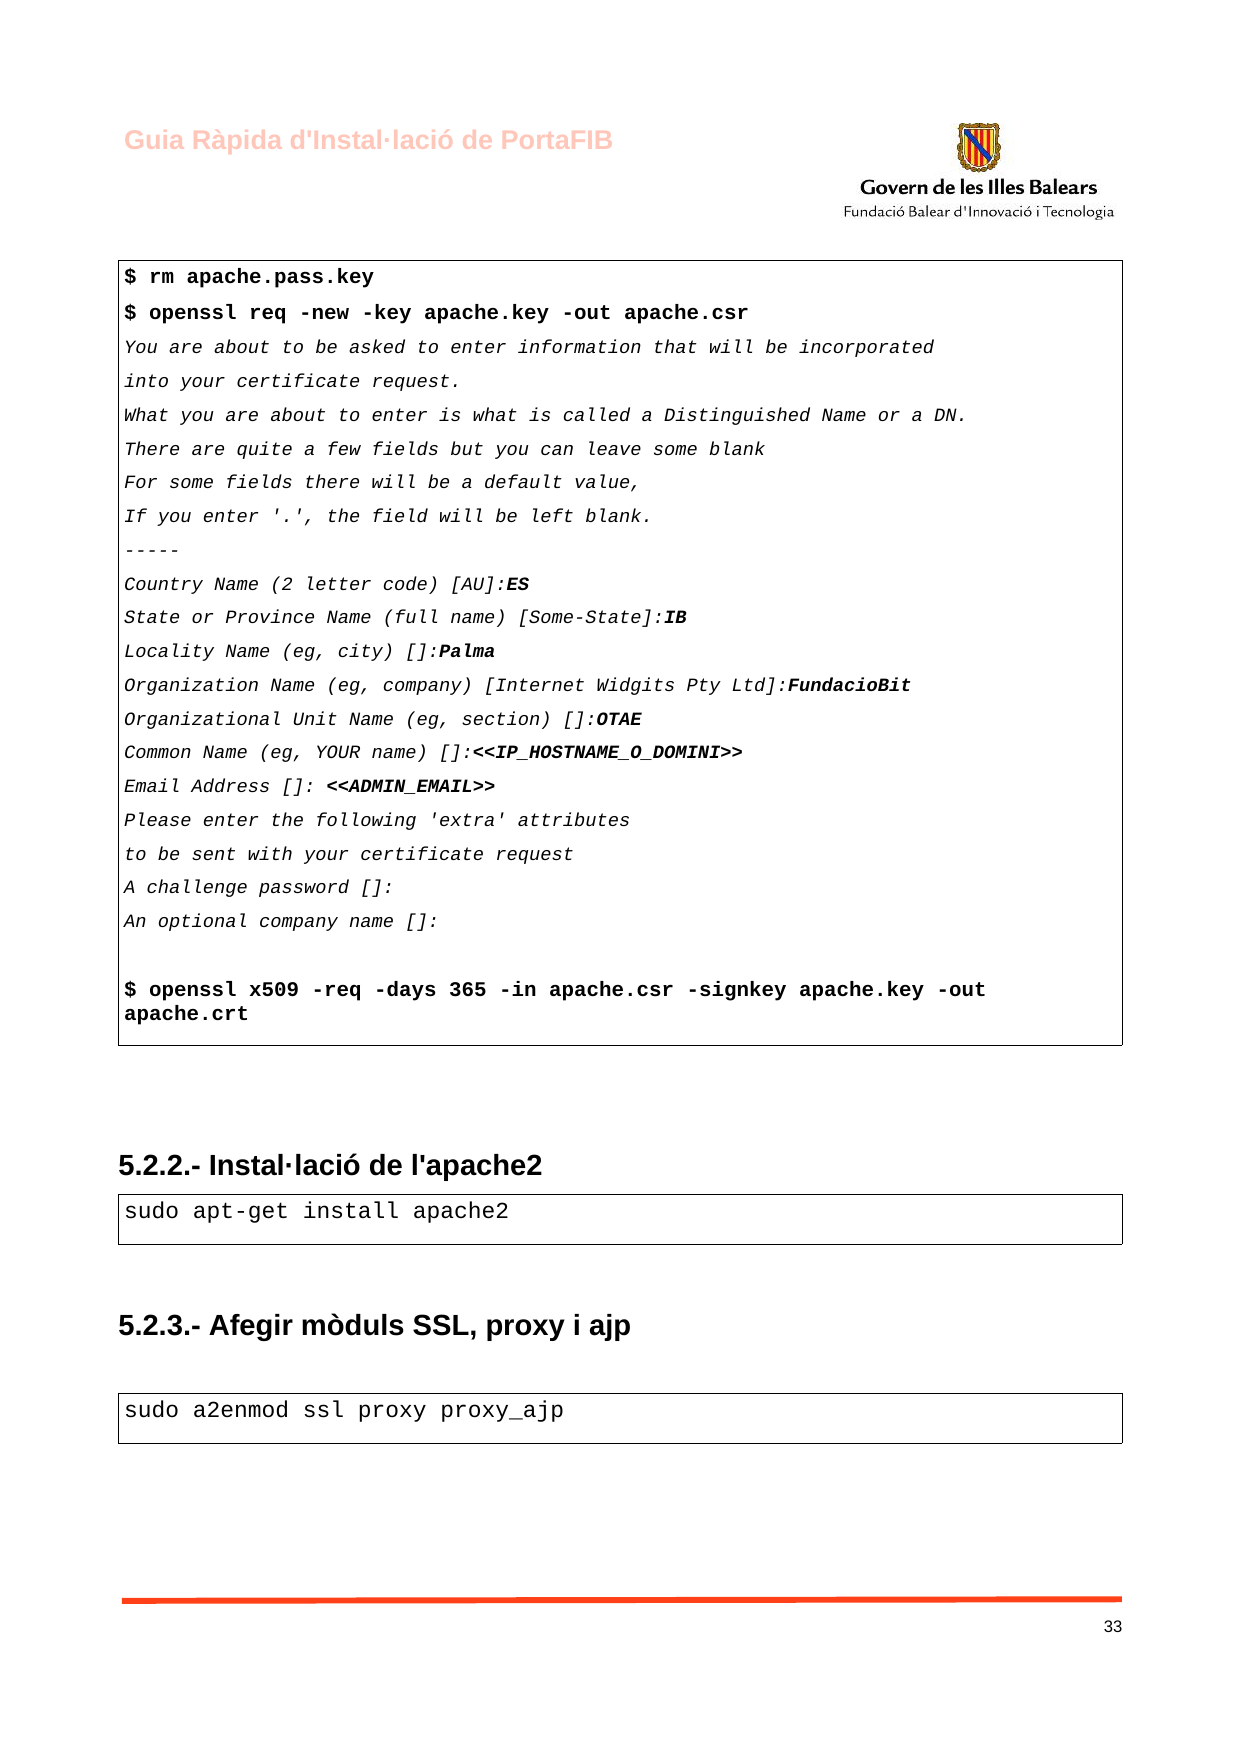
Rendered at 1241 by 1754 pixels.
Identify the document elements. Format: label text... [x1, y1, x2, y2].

subtitle Afegir mòduls SSL, proxy i ajp [118, 1308, 1122, 1341]
table_header sudo a2enmod ssl proxy proxy_ajp [119, 1394, 1122, 1442]
picture [840, 123, 1117, 220]
subtitle Instal·lació de l'apache2 [118, 1148, 1122, 1181]
table_header sudo apt-get install apache2 [119, 1195, 1122, 1244]
table_header $ rm apache.pass.key $ openssl req -new -key apache.key -out apache.csr You are about to be asked to enter information that will be incorporated into your certificate request. What you are about to enter is what is called a Distinguished Name or a DN. There are quite a few fields but you can leave some blank For some fields there will be a default value, If you enter '.', the field will be left blank. ----- Country Name (2 letter code) [AU]:ES State or Province Name (full name) [Some-State]:IB Locality Name (eg, city) []:Palma Organization Name (eg, company) [Internet Widgits Pty Ltd]:FundacioBit Organizational Unit Name (eg, section) []:OTAE Common Name (eg, YOUR name) []:<<IP_HOSTNAME_O_DOMINI>> Email Address []: <<ADMIN_EMAIL>> Please enter the following 'extra' attributes to be sent with your certificate request A challenge password []: An optional company name []: $ openssl x509 -req -days 365 -in apache.csr -signkey apache.key -out apache.crt [119, 261, 1122, 1045]
